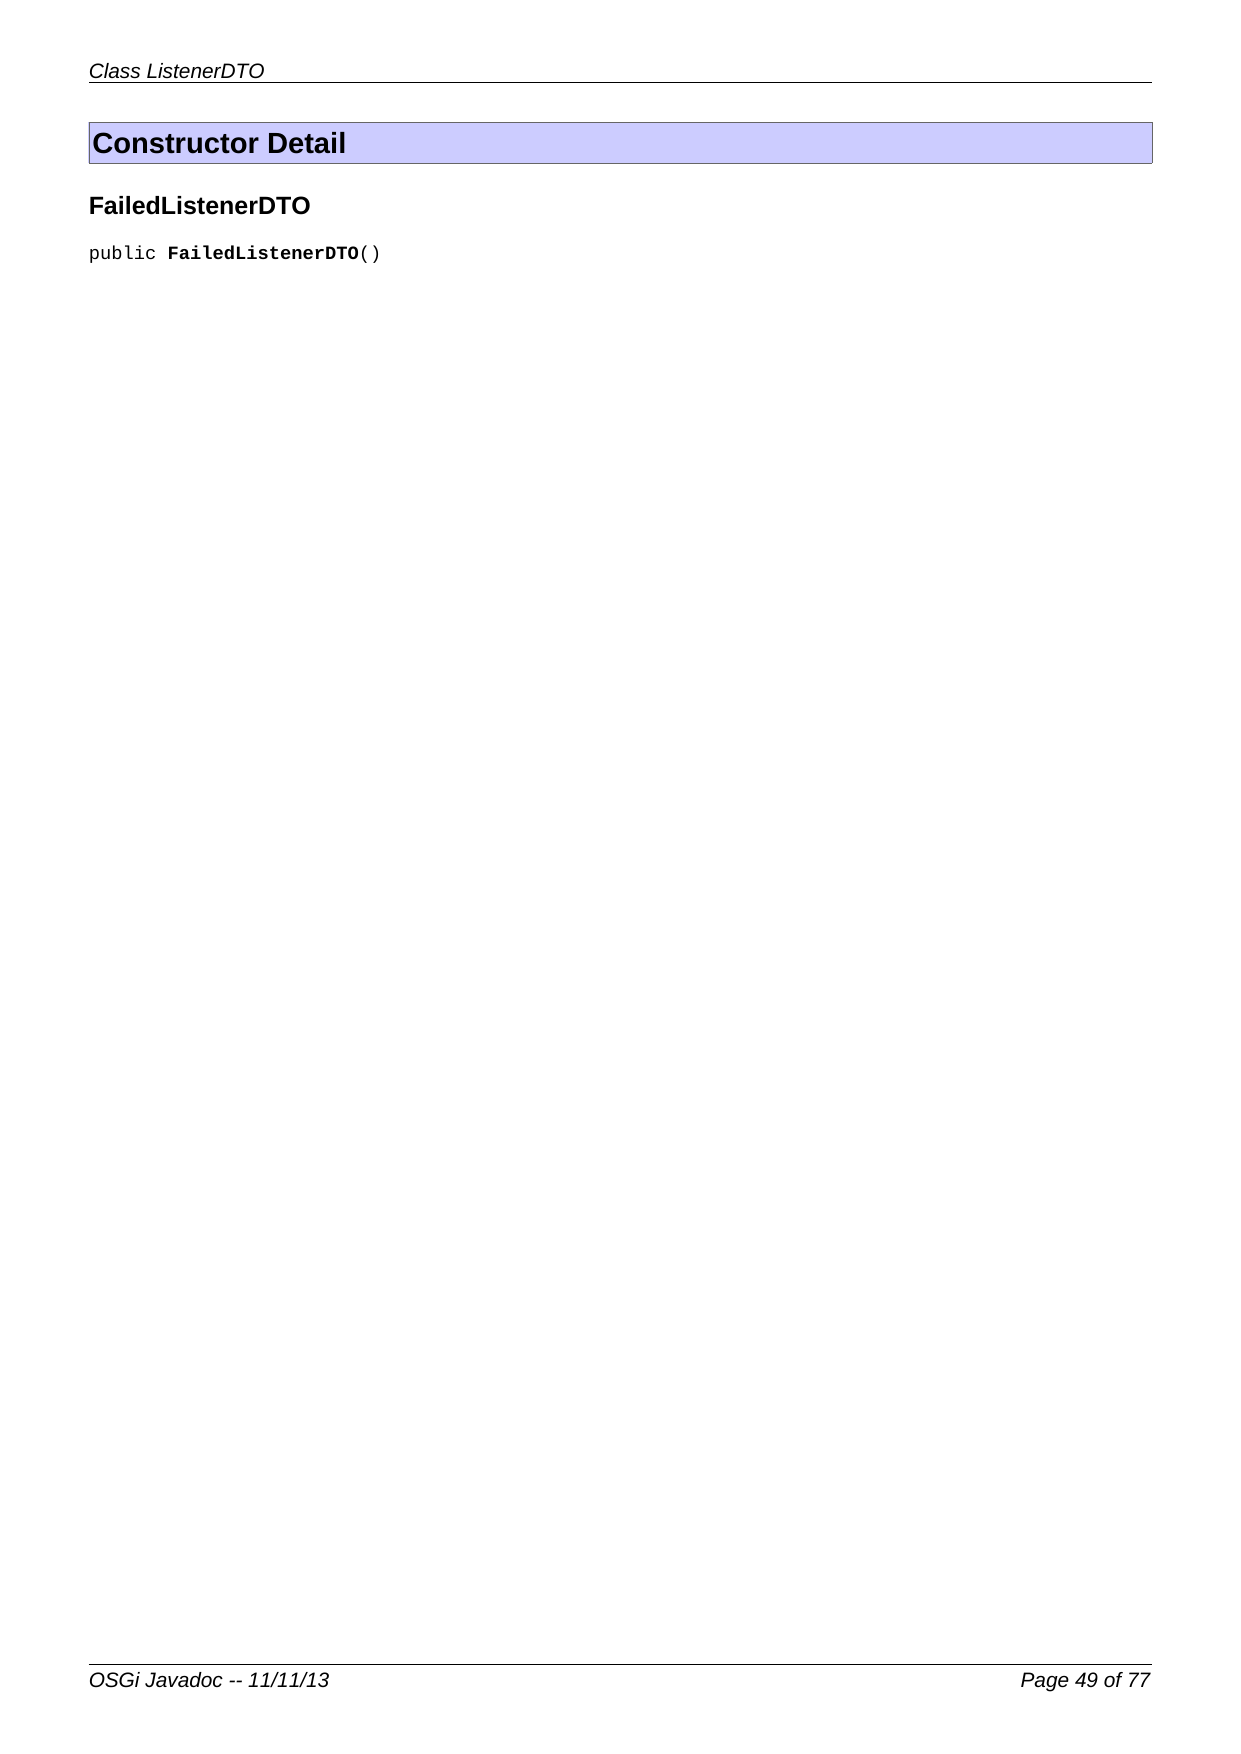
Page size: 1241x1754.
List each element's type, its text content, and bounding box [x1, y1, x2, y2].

text public FailedListenerDTO() [88, 244, 1152, 265]
subtitle FailedListenerDTO [88, 191, 1152, 220]
subtitle Constructor Detail [90, 123, 1152, 163]
